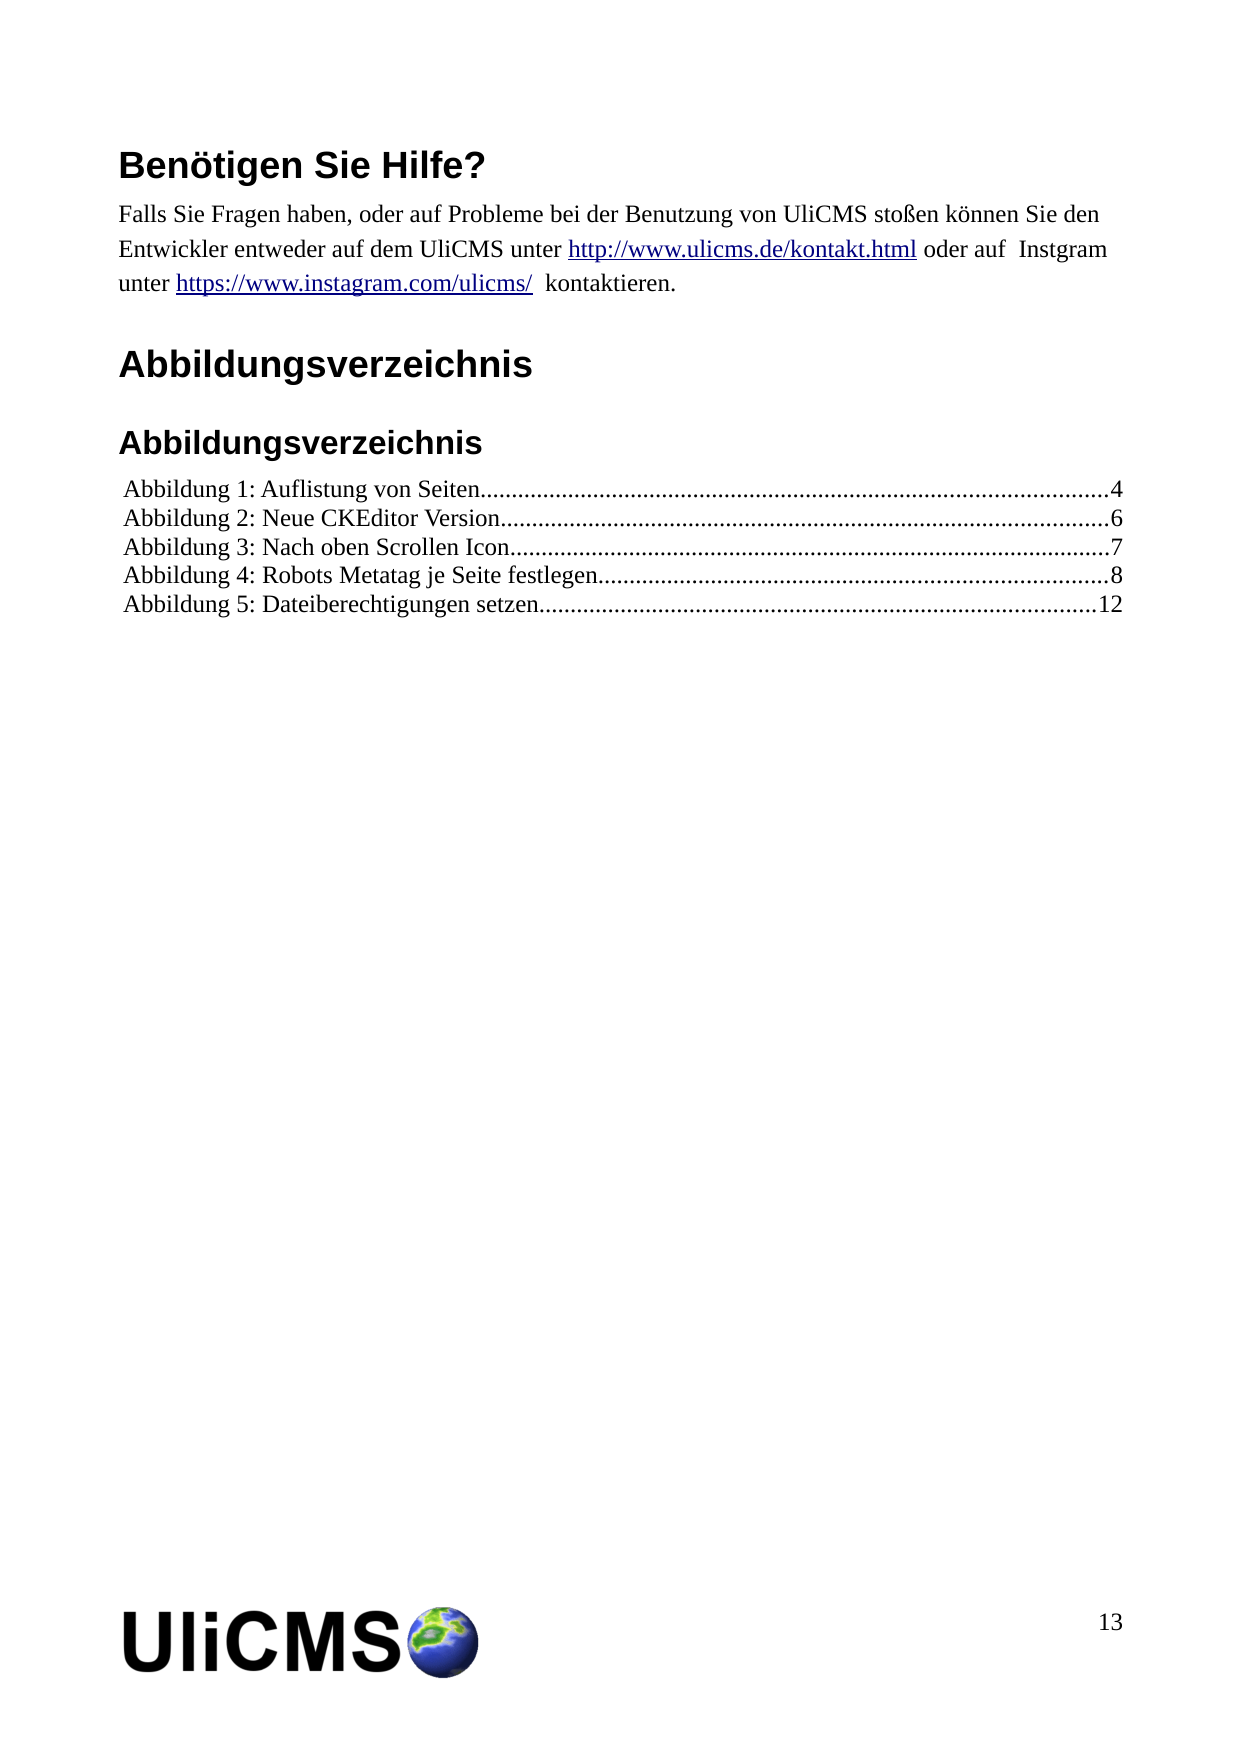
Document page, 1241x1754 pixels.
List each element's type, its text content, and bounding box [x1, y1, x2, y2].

picture [118, 1607, 479, 1681]
text Abbildung 2: Neue CKEditor Version 6 [118, 503, 1123, 532]
subtitle Abbildungsverzeichnis [118, 342, 1123, 386]
subtitle Benötigen Sie Hilfe? [118, 143, 1123, 187]
text Abbildung 4: Robots Metatag je Seite festlegen 8 [118, 561, 1123, 589]
text Abbildung 3: Nach oben Scrollen Icon 7 [118, 532, 1123, 561]
text Abbildung 5: Dateiberechtigungen setzen 12 [118, 589, 1123, 618]
text Falls Sie Fragen haben, oder auf Probleme bei der Benutzung von UliCMS stoßen können Sie den Entwickler entweder auf dem UliCMS unter http://www.ulicms.de/kontakt.html oder auf Instgram unter https://www.instagram.com/ulicms/ kontaktieren. [118, 199, 1123, 297]
subtitle Abbildungsverzeichnis [118, 423, 1123, 462]
text Abbildung 1: Auflistung von Seiten 4 [118, 474, 1123, 503]
